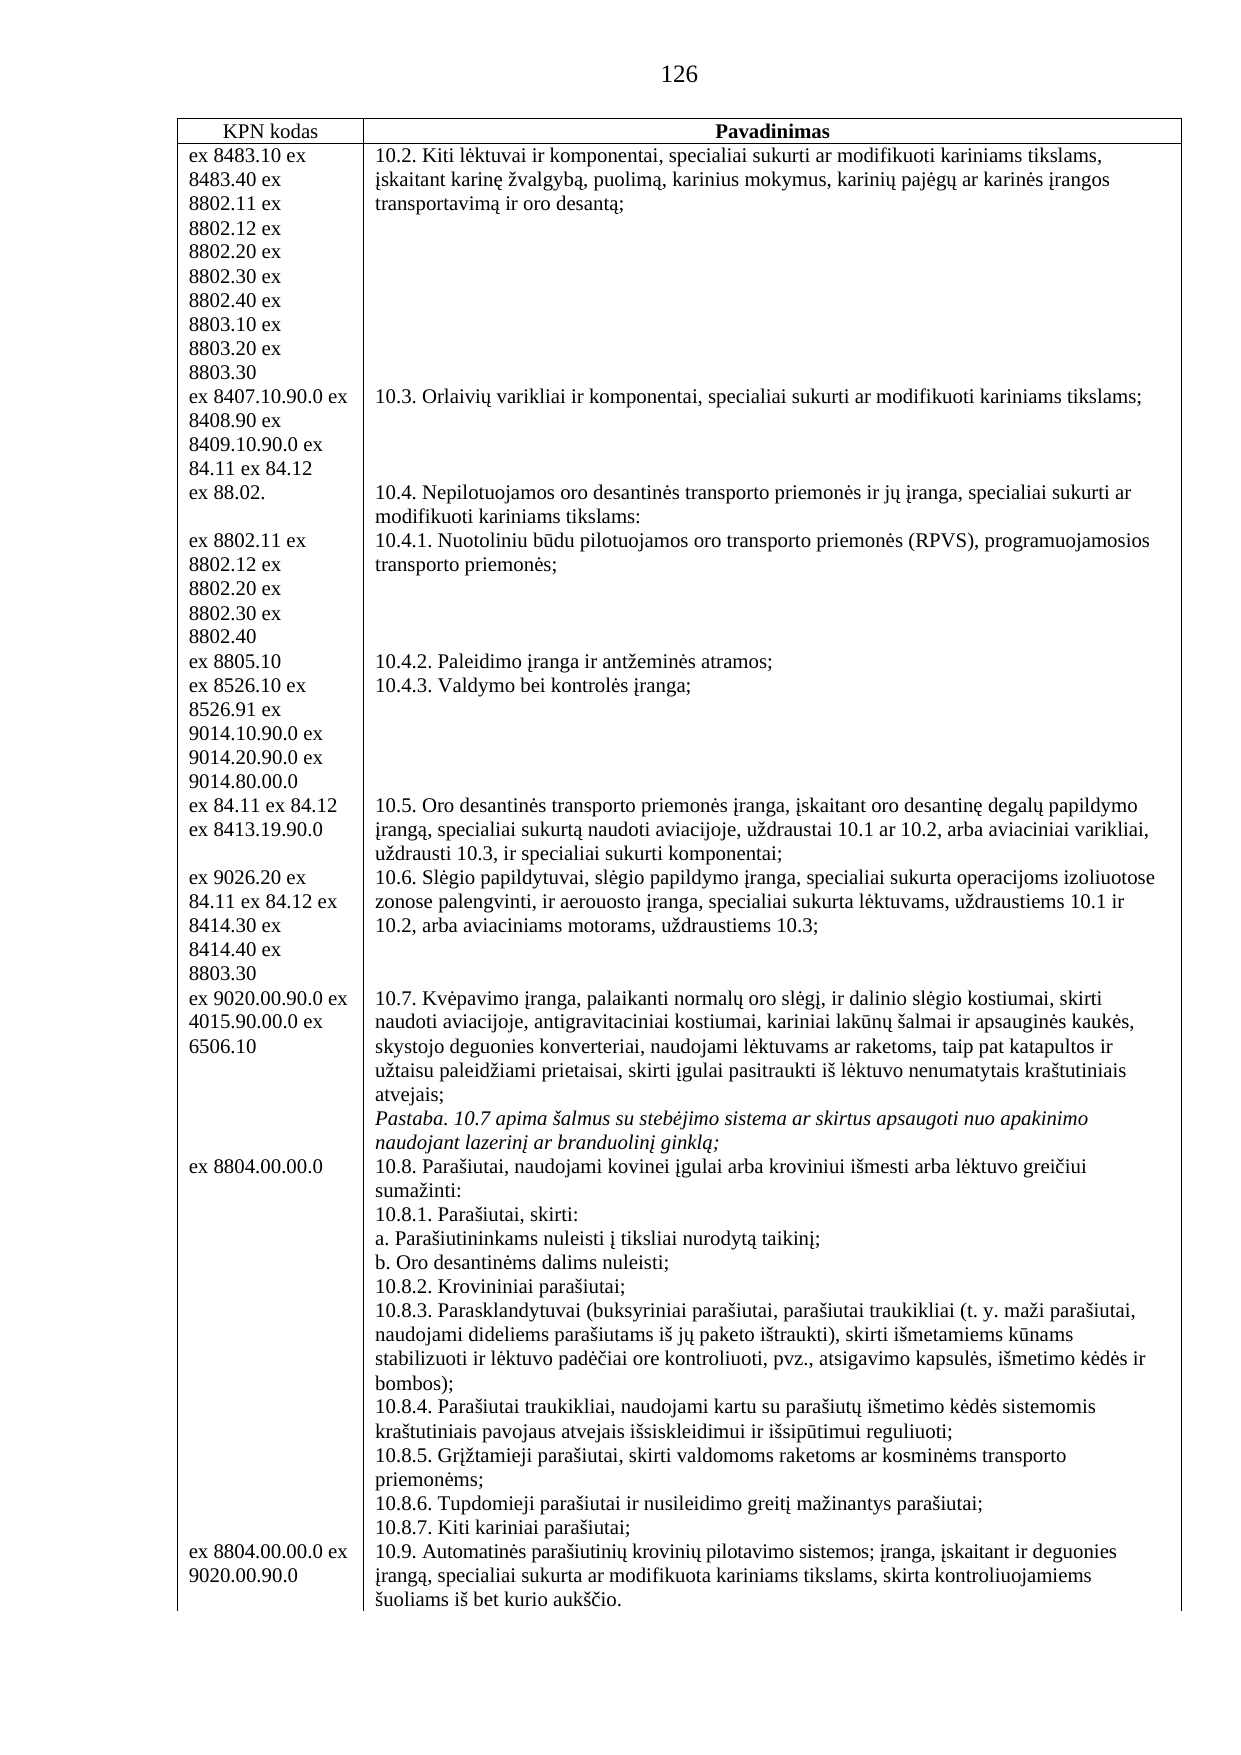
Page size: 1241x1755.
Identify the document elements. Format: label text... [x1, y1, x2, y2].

table_cell [178, 1202, 363, 1274]
table_cell ex 9026.20 ex 84.11 ex 84.12 ex 8414.30 ex 8414.40 ex 8803.30 [178, 865, 363, 985]
table_cell ex 8483.10 ex 8483.40 ex 8802.11 ex 8802.12 ex 8802.20 ex 8802.30 ex 8802.40 ex 8803.10 ex 8803.20 ex 8803.30 [178, 144, 363, 384]
table_cell 10.7. Kvėpavimo įranga, palaikanti normalų oro slėgį, ir dalinio slėgio kostiumai, skirti naudoti aviacijoje, antigravitaciniai kostiumai, kariniai lakūnų šalmai ir apsauginės kaukės, skystojo deguonies konverteriai, naudojami lėktuvams ar raketoms, taip pat katapultos ir užtaisu paleidžiami prietaisai, skirti įgulai pasitraukti iš lėktuvo nenumatytais kraštutiniais atvejais; [364, 985, 1181, 1106]
table_cell ex 8804.00.00.0 ex 9020.00.90.0 [178, 1539, 363, 1611]
table_cell 10.5. Oro desantinės transporto priemonės įranga, įskaitant oro desantinę degalų papildymo įrangą, specialiai sukurtą naudoti aviacijoje, uždraustai 10.1 ar 10.2, arba aviaciniai varikliai, uždrausti 10.3, ir specialiai sukurti komponentai; [364, 793, 1181, 865]
table_cell ex 8407.10.90.0 ex 8408.90 ex 8409.10.90.0 ex 84.11 ex 84.12 [178, 384, 363, 480]
table_header KPN kodas [178, 119, 363, 143]
table_cell [178, 1274, 363, 1539]
table_cell 10.3. Orlaivių varikliai ir komponentai, specialiai sukurti ar modifikuoti kariniams tikslams; [364, 384, 1181, 480]
table_cell 10.4.. Paleidimo įranga ir antžeminės atramos; [364, 649, 1181, 673]
table_cell 10.4.3. Valdymo bei kontrolės įranga; [364, 673, 1181, 793]
table_cell 10.8.2. Krovininiai parašiutai; 10.8.3. Parasklandytuvai (buksyriniai parašiutai, parašiutai traukikliai (t. y. maži parašiutai, naudojami dideliems parašiutams iš jų paketo ištraukti), skirti išmetamiems kūnams stabilizuoti ir lėktuvo padėčiai ore kontroliuoti, pvz., atsigavimo kapsulės, išmetimo kėdės ir bombos); 10.8.4. Parašiutai traukikliai, naudojami kartu su parašiutų išmetimo kėdės sistemomis kraštutiniais pavojaus atvejais išsiskleidimui ir išsipūtimui reguliuoti; 10.8.5. Grįžtamieji parašiutai, skirti valdomoms raketoms ar kosminėms transporto priemonėms; 10.8.6. Tupdomieji parašiutai ir nusileidimo greitį mažinantys parašiutai; 10.8.7. Kiti kariniai parašiutai; [364, 1274, 1181, 1539]
table_cell 10.6. Slėgio papildytuvai, slėgio papildymo įranga, specialiai sukurta operacijoms izoliuotose zonose palengvinti, ir aerouosto įranga, specialiai sukurta lėktuvams, uždraustiems 10.1 ir 10.2, arba aviaciniams motorams, uždraustiems 10.3; [364, 865, 1181, 985]
table_cell [178, 1106, 363, 1154]
table_cell 10.8.1. Parašiutai, skirti: a. Parašiutininkams nuleisti į tiksliai nurodytą taikinį; b. Oro desantinėms dalims nuleisti; [364, 1202, 1181, 1274]
table_cell ex 84.11 ex 84.12 ex 8413.19.90.0 [178, 793, 363, 865]
table_cell ex 8802.11 ex 8802.12 ex 8802.20 ex 8802.30 ex 8802.40 [178, 528, 363, 648]
table_cell ex 9020.00.90.0 ex 4015.90.00.0 ex 6506.10 [178, 985, 363, 1106]
table_cell 10.8. Parašiutai, naudojami kovinei įgulai arba kroviniui išmesti arba lėktuvo greičiui sumažinti: [364, 1154, 1181, 1202]
table_header Pavadinimas [364, 119, 1181, 143]
table_cell 10.9. Automatinės parašiutinių krovinių pilotavimo sistemos; įranga, įskaitant ir deguonies įrangą, specialiai sukurta ar modifikuota kariniams tikslams, skirta kontroliuojamiems šuoliams iš bet kurio aukščio. [364, 1539, 1181, 1611]
table_cell 10.4.1. Nuotoliniu būdu pilotuojamos oro transporto priemonės (RPVS), programuojamosios transporto priemonės; [364, 528, 1181, 648]
table_cell Pastaba. 10.7 apima šalmus su stebėjimo sistema ar skirtus apsaugoti nuo apakinimo naudojant lazerinį ar branduolinį ginklą; [364, 1106, 1181, 1154]
table_cell ex 8526.10 ex 8526.91 ex 9014.10.90.0 ex 9014.20.90.0 ex 9014.80.00.0 [178, 673, 363, 793]
table_cell ex 8805.10 [178, 649, 363, 673]
table_cell ex 88.02. [178, 480, 363, 528]
table_cell ex 8804.00.00.0 [178, 1154, 363, 1202]
table_cell 10.2. Kiti lėktuvai ir komponentai, specialiai sukurti ar modifikuoti kariniams tikslams, įskaitant karinę žvalgybą, puolimą, karinius mokymus, karinių pajėgų ar karinės įrangos transportavimą ir oro desantą; [364, 144, 1181, 384]
table_cell 10.4. Nepilotuojamos oro desantinės transporto priemonės ir jų įranga, specialiai sukurti ar modifikuoti kariniams tikslams: [364, 480, 1181, 528]
